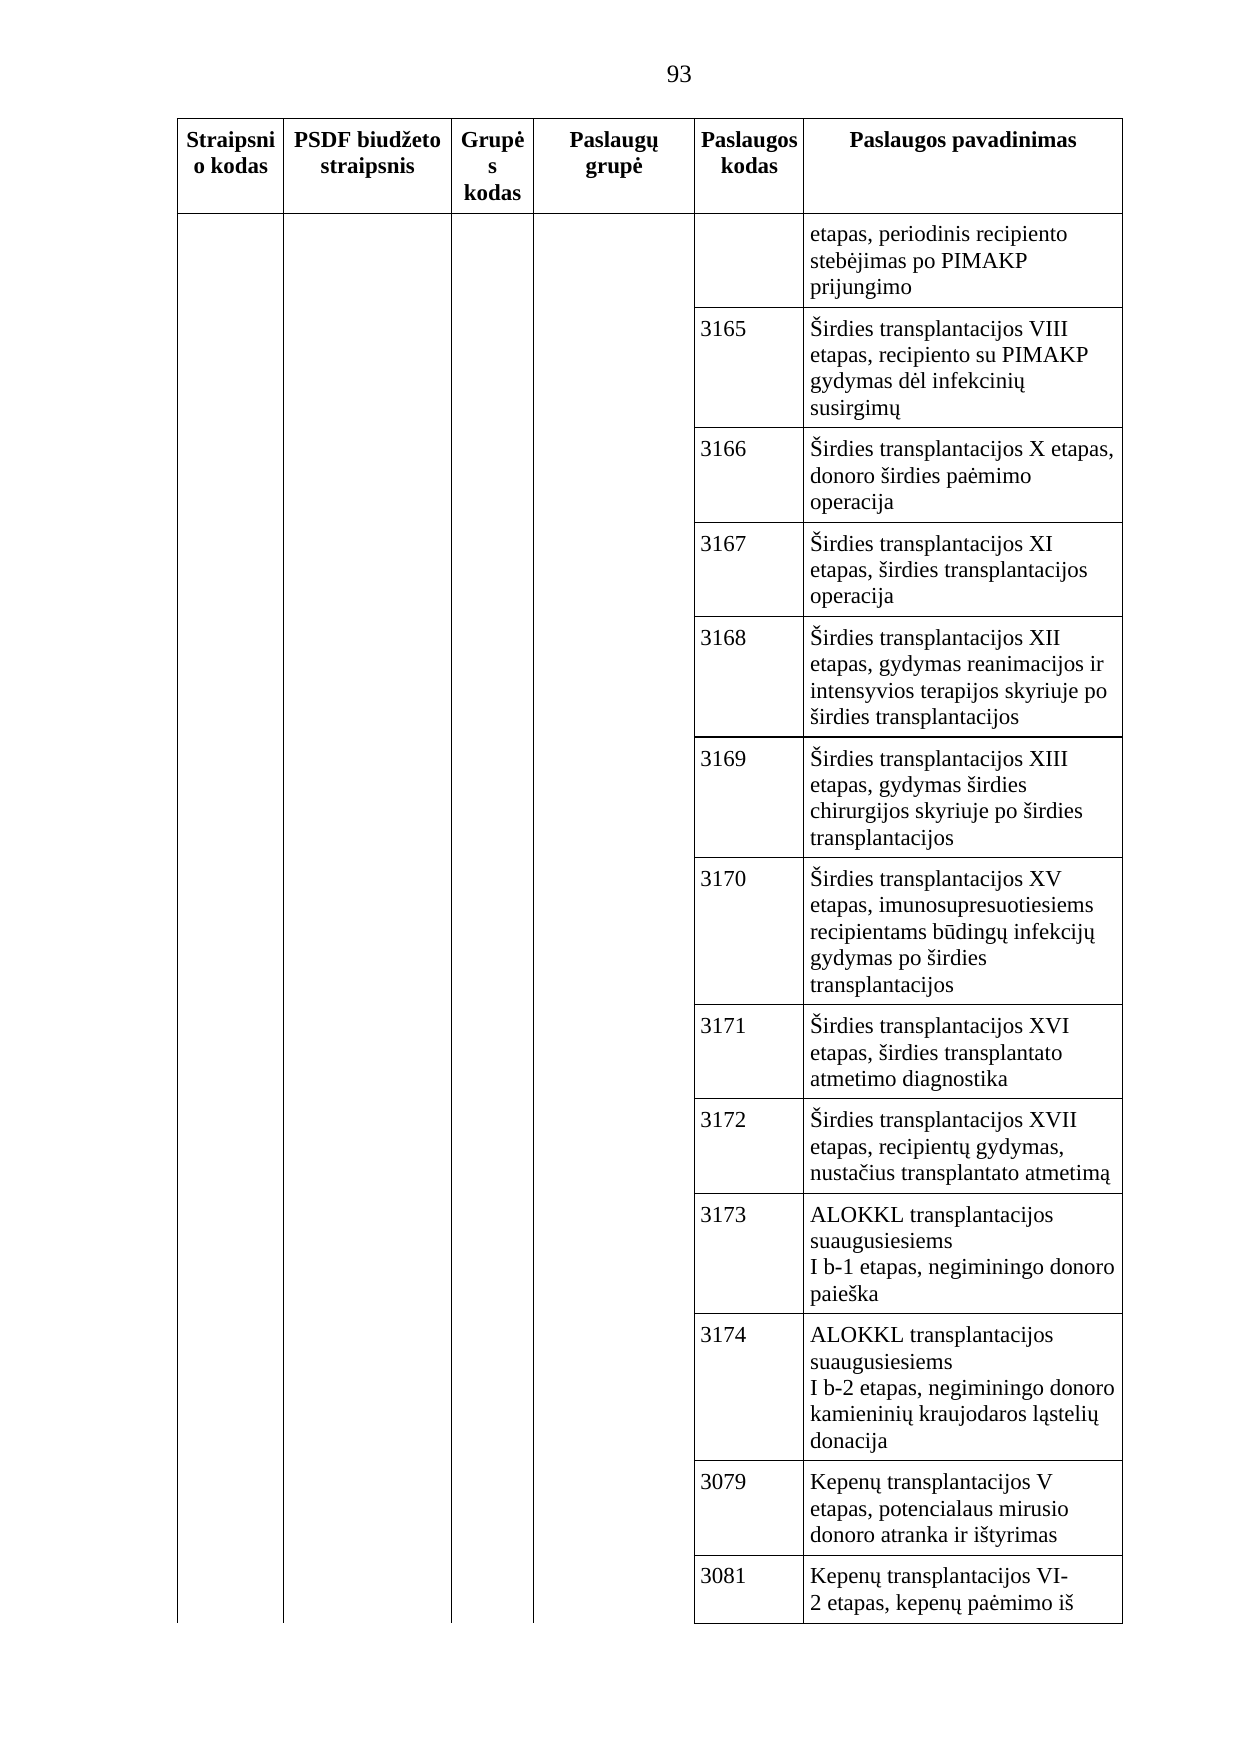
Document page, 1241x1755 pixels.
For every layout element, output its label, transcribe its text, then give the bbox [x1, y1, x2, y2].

table_cell [452, 1313, 533, 1460]
table_cell Širdies transplantacijos XVI etapas, širdies transplantato atmetimo diagnostika [804, 1005, 1122, 1098]
table_cell [452, 522, 533, 616]
table_cell ALOKKL transplantacijos suaugusiesiems I b-2 etapas, negiminingo donoro kamieninių kraujodaros ląstelių donacija [804, 1314, 1122, 1460]
table_cell [534, 307, 694, 427]
table_cell [284, 1193, 451, 1313]
table_cell [534, 214, 694, 307]
table_cell Kepenų transplantacijos VI-2 etapas, kepenų paėmimo iš [804, 1556, 1122, 1622]
table_cell [534, 857, 694, 1004]
table_cell Širdies transplantacijos XIII etapas, gydymas širdies chirurgijos skyriuje po širdies transplantacijos [804, 738, 1122, 857]
table_cell [534, 522, 694, 616]
table_cell [284, 1555, 451, 1622]
table_cell etapas, periodinis recipiento stebėjimas po PIMAKP prijungimo [804, 214, 1122, 307]
table_cell 3167 [695, 523, 803, 616]
table_cell [534, 1555, 694, 1622]
table_cell [452, 1460, 533, 1554]
table_cell [534, 1004, 694, 1098]
table_cell ALOKKL transplantacijos suaugusiesiems I b-1 etapas, negiminingo donoro paieška [804, 1194, 1122, 1313]
table_cell [534, 427, 694, 522]
table_cell Širdies transplantacijos XI etapas, širdies transplantacijos operacija [804, 523, 1122, 616]
table_cell [534, 1460, 694, 1554]
table_cell [534, 1313, 694, 1460]
table_cell [284, 1098, 451, 1193]
table_cell [178, 1313, 283, 1460]
table_cell Širdies transplantacijos VIII etapas, recipiento su PIMAKP gydymas dėl infekcinių susirgimų [804, 308, 1122, 427]
table_cell [452, 1193, 533, 1313]
table_cell [284, 427, 451, 522]
table_cell [178, 857, 283, 1004]
table_header Paslaugų grupė [534, 119, 694, 212]
table_cell 3165 [695, 308, 803, 427]
table_cell Širdies transplantacijos XII etapas, gydymas reanimacijos ir intensyvios terapijos skyriuje po širdies transplantacijos [804, 617, 1122, 736]
table_cell [178, 1004, 283, 1098]
table_cell [178, 522, 283, 616]
table_cell [178, 1460, 283, 1554]
table_cell Kepenų transplantacijos V etapas, potencialaus mirusio donoro atranka ir ištyrimas [804, 1461, 1122, 1554]
table_cell [452, 307, 533, 427]
table_cell 3168 [695, 617, 803, 736]
table_cell [178, 1193, 283, 1313]
table_cell [695, 214, 803, 307]
table_cell [178, 307, 283, 427]
table_cell 3174 [695, 1314, 803, 1460]
table_header Paslaugos kodas [695, 119, 803, 212]
table_header Paslaugos pavadinimas [804, 119, 1122, 212]
table_cell [284, 616, 451, 736]
table_cell [178, 427, 283, 522]
table_header PSDF biudžeto straipsnis [284, 119, 451, 212]
table_cell [178, 736, 283, 857]
table_cell [178, 1555, 283, 1622]
table_cell [534, 616, 694, 736]
table_cell [284, 1460, 451, 1554]
table_cell 3172 [695, 1099, 803, 1193]
table_cell 3169 [695, 738, 803, 857]
table_cell [452, 616, 533, 736]
table_cell [452, 736, 533, 857]
table_cell [534, 1098, 694, 1193]
table_cell 3170 [695, 858, 803, 1004]
table_cell 3171 [695, 1005, 803, 1098]
table_cell [284, 857, 451, 1004]
table_cell [178, 214, 283, 307]
table_cell [284, 736, 451, 857]
table_cell [452, 1555, 533, 1622]
table_header Straipsnio kodas [178, 119, 283, 212]
table_cell [284, 1313, 451, 1460]
table_header Grupės kodas [452, 119, 533, 212]
table_cell Širdies transplantacijos XV etapas, imunosupresuotiesiems recipientams būdingų infekcijų gydymas po širdies transplantacijos [804, 858, 1122, 1004]
table_cell [452, 214, 533, 307]
table_cell [178, 1098, 283, 1193]
table_cell [284, 522, 451, 616]
table_cell Širdies transplantacijos X etapas, donoro širdies paėmimo operacija [804, 428, 1122, 522]
table_cell [534, 736, 694, 857]
table_cell [284, 214, 451, 307]
table_cell [452, 1098, 533, 1193]
table_cell [452, 857, 533, 1004]
table_cell [452, 427, 533, 522]
table_cell [452, 1004, 533, 1098]
table_cell 3079 [695, 1461, 803, 1554]
table_cell 3081 [695, 1556, 803, 1622]
table_cell [284, 1004, 451, 1098]
table_cell 3173 [695, 1194, 803, 1313]
table_cell [284, 307, 451, 427]
table_cell 3166 [695, 428, 803, 522]
table_cell [178, 616, 283, 736]
table_cell [534, 1193, 694, 1313]
table_cell Širdies transplantacijos XVII etapas, recipientų gydymas, nustačius transplantato atmetimą [804, 1099, 1122, 1193]
